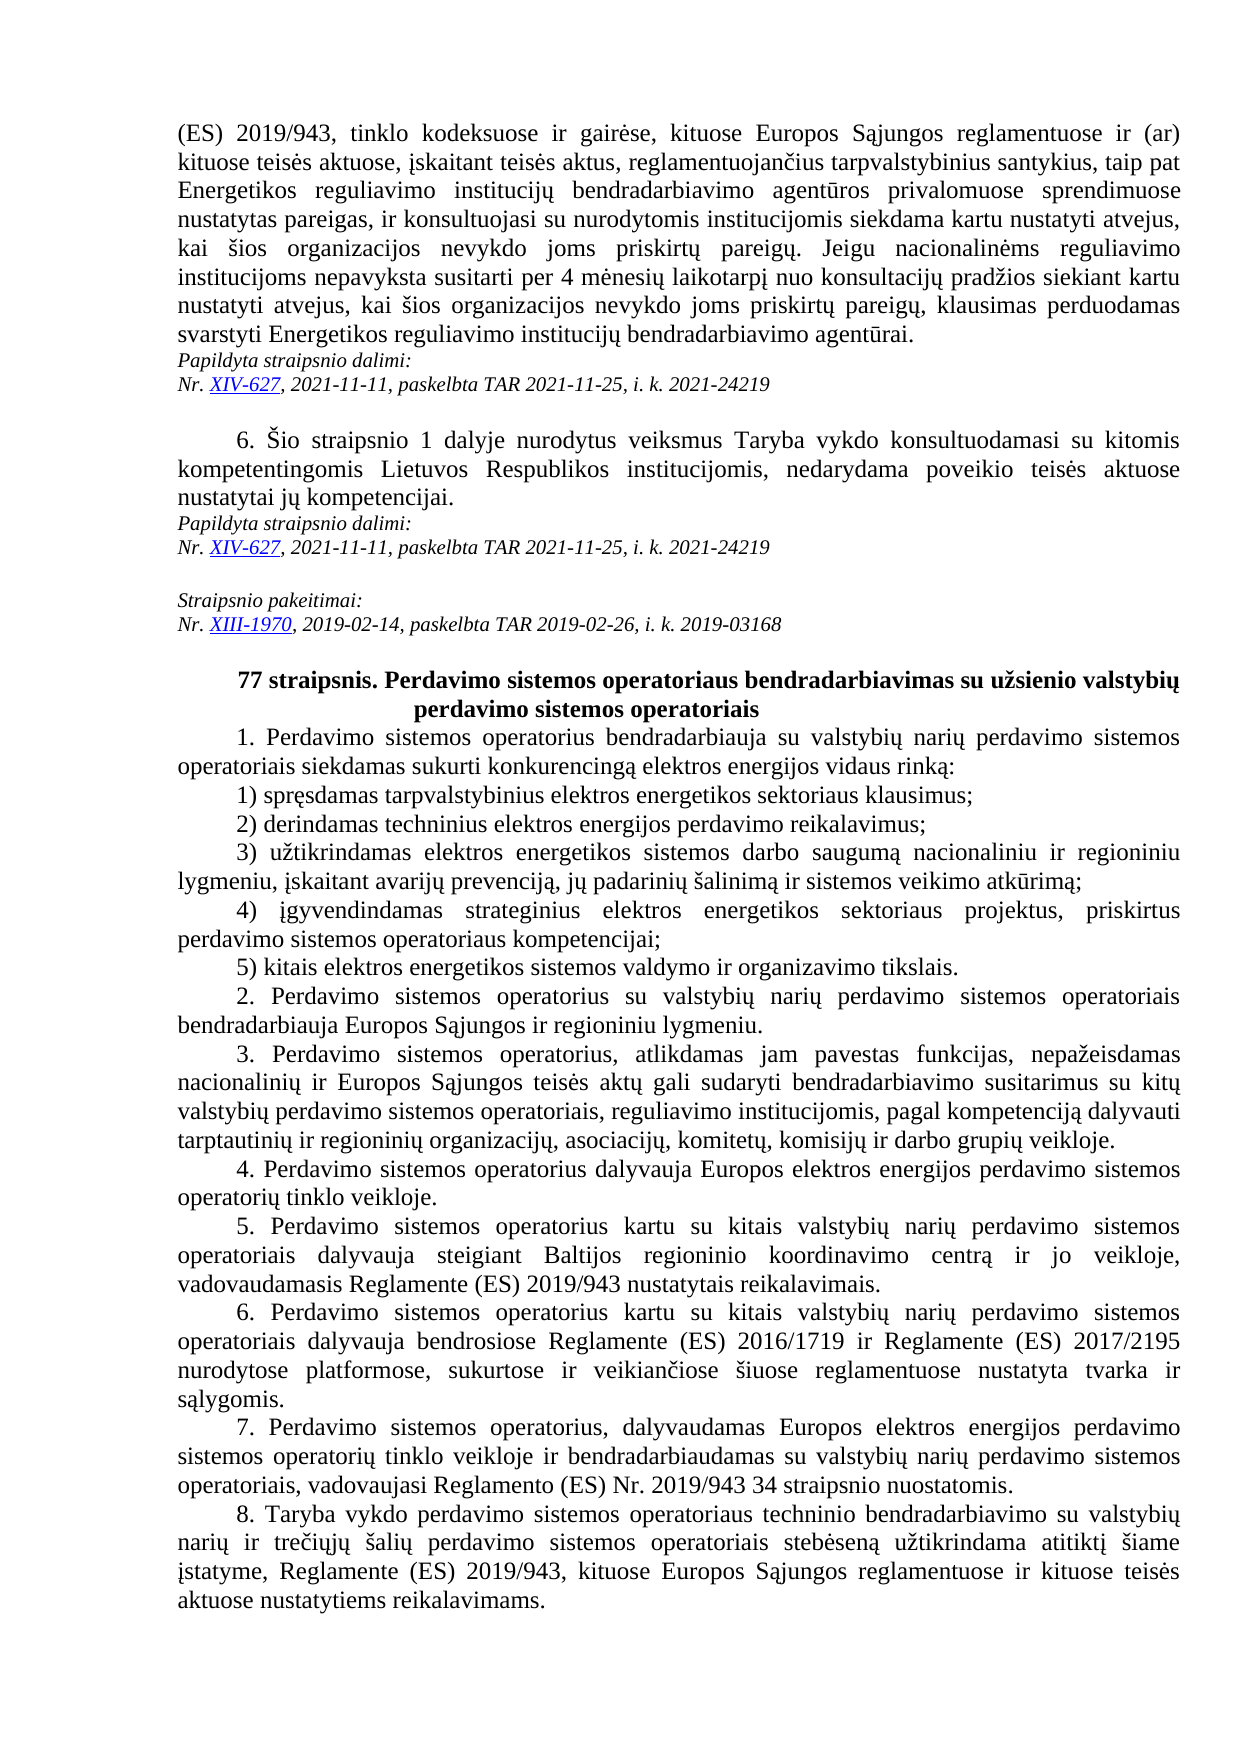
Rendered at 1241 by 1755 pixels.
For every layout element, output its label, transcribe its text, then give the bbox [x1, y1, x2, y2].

text 2. Perdavimo sistemos operatorius su valstybių narių perdavimo sistemos operatoriais bendradarbiauja Europos Sąjungos ir regioniniu lygmeniu. [177, 981, 1181, 1039]
text Straipsnio pakeitimai: [177, 588, 1181, 612]
text Nr. XIV-627, 2021-11-11, paskelbta TAR 2021-11-25, i. k. 2021-24219 [177, 535, 1181, 559]
text 4. Perdavimo sistemos operatorius dalyvauja Europos elektros energijos perdavimo sistemos operatorių tinklo veikloje. [177, 1154, 1181, 1211]
text 6. Šio straipsnio 1 dalyje nurodytus veiksmus Taryba vykdo konsultuodamasi su kitomis kompetentingomis Lietuvos Respublikos institucijomis, nedarydama poveikio teisės aktuose nustatytai jų kompetencijai. [177, 425, 1181, 511]
text 5. Perdavimo sistemos operatorius kartu su kitais valstybių narių perdavimo sistemos operatoriais dalyvauja steigiant Baltijos regioninio koordinavimo centrą ir jo veikloje, vadovaudamasis Reglamente (ES) 2019/943 nustatytais reikalavimais. [177, 1211, 1181, 1297]
text Nr. XIII-1970, 2019-02-14, paskelbta TAR 2019-02-26, i. k. 2019-03168 [177, 612, 1181, 636]
text 5) kitais elektros energetikos sistemos valdymo ir organizavimo tikslais. [177, 952, 1181, 981]
text 6. Perdavimo sistemos operatorius kartu su kitais valstybių narių perdavimo sistemos operatoriais dalyvauja bendrosiose Reglamente (ES) 2016/1719 ir Reglamente (ES) 2017/2195 nurodytose platformose, sukurtose ir veikiančiose šiuose reglamentuose nustatyta tvarka ir sąlygomis. [177, 1297, 1181, 1412]
text 3) užtikrindamas elektros energetikos sistemos darbo saugumą nacionaliniu ir regioniniu lygmeniu, įskaitant avarijų prevenciją, jų padarinių šalinimą ir sistemos veikimo atkūrimą; [177, 837, 1181, 895]
text 2) derindamas techninius elektros energijos perdavimo reikalavimus; [177, 809, 1181, 837]
text Papildyta straipsnio dalimi: [177, 511, 1181, 535]
text Nr. XIV-627, 2021-11-11, paskelbta TAR 2021-11-25, i. k. 2021-24219 [177, 372, 1181, 396]
text (ES) 2019/943, tinklo kodeksuose ir gairėse, kituose Europos Sąjungos reglamentuose ir (ar) kituose teisės aktuose, įskaitant teisės aktus, reglamentuojančius tarpvalstybinius santykius, taip pat Energetikos reguliavimo institucijų bendradarbiavimo agentūros privalomuose sprendimuose nustatytas pareigas, ir konsultuojasi su nurodytomis institucijomis siekdama kartu nustatyti atvejus, kai šios organizacijos nevykdo joms priskirtų pareigų. Jeigu nacionalinėms reguliavimo institucijoms nepavyksta susitarti per 4 mėnesių laikotarpį nuo konsultacijų pradžios siekiant kartu nustatyti atvejus, kai šios organizacijos nevykdo joms priskirtų pareigų, klausimas perduodamas svarstyti Energetikos reguliavimo institucijų bendradarbiavimo agentūrai. [177, 118, 1181, 348]
text 1. Perdavimo sistemos operatorius bendradarbiauja su valstybių narių perdavimo sistemos operatoriais siekdamas sukurti konkurencingą elektros energijos vidaus rinką: [177, 722, 1181, 780]
text 4) įgyvendindamas strateginius elektros energetikos sektoriaus projektus, priskirtus perdavimo sistemos operatoriaus kompetencijai; [177, 895, 1181, 952]
text 7. Perdavimo sistemos operatorius, dalyvaudamas Europos elektros energijos perdavimo sistemos operatorių tinklo veikloje ir bendradarbiaudamas su valstybių narių perdavimo sistemos operatoriais, vadovaujasi Reglamento (ES) Nr. 2019/943 34 straipsnio nuostatomis. [177, 1412, 1181, 1499]
text 8. Taryba vykdo perdavimo sistemos operatoriaus techninio bendradarbiavimo su valstybių narių ir trečiųjų šalių perdavimo sistemos operatoriais stebėseną užtikrindama atitiktį šiame įstatyme, Reglamente (ES) 2019/943, kituose Europos Sąjungos reglamentuose ir kituose teisės aktuose nustatytiems reikalavimams. [177, 1499, 1181, 1614]
text Papildyta straipsnio dalimi: [177, 348, 1181, 372]
text 1) spręsdamas tarpvalstybinius elektros energetikos sektoriaus klausimus; [177, 780, 1181, 809]
text 3. Perdavimo sistemos operatorius, atlikdamas jam pavestas funkcijas, nepažeisdamas nacionalinių ir Europos Sąjungos teisės aktų gali sudaryti bendradarbiavimo susitarimus su kitų valstybių perdavimo sistemos operatoriais, reguliavimo institucijomis, pagal kompetenciją dalyvauti tarptautinių ir regioninių organizacijų, asociacijų, komitetų, komisijų ir darbo grupių veikloje. [177, 1039, 1181, 1154]
text 77 straipsnis. Perdavimo sistemos operatoriaus bendradarbiavimas su užsienio valstybių perdavimo sistemos operatoriais [237, 665, 1181, 722]
